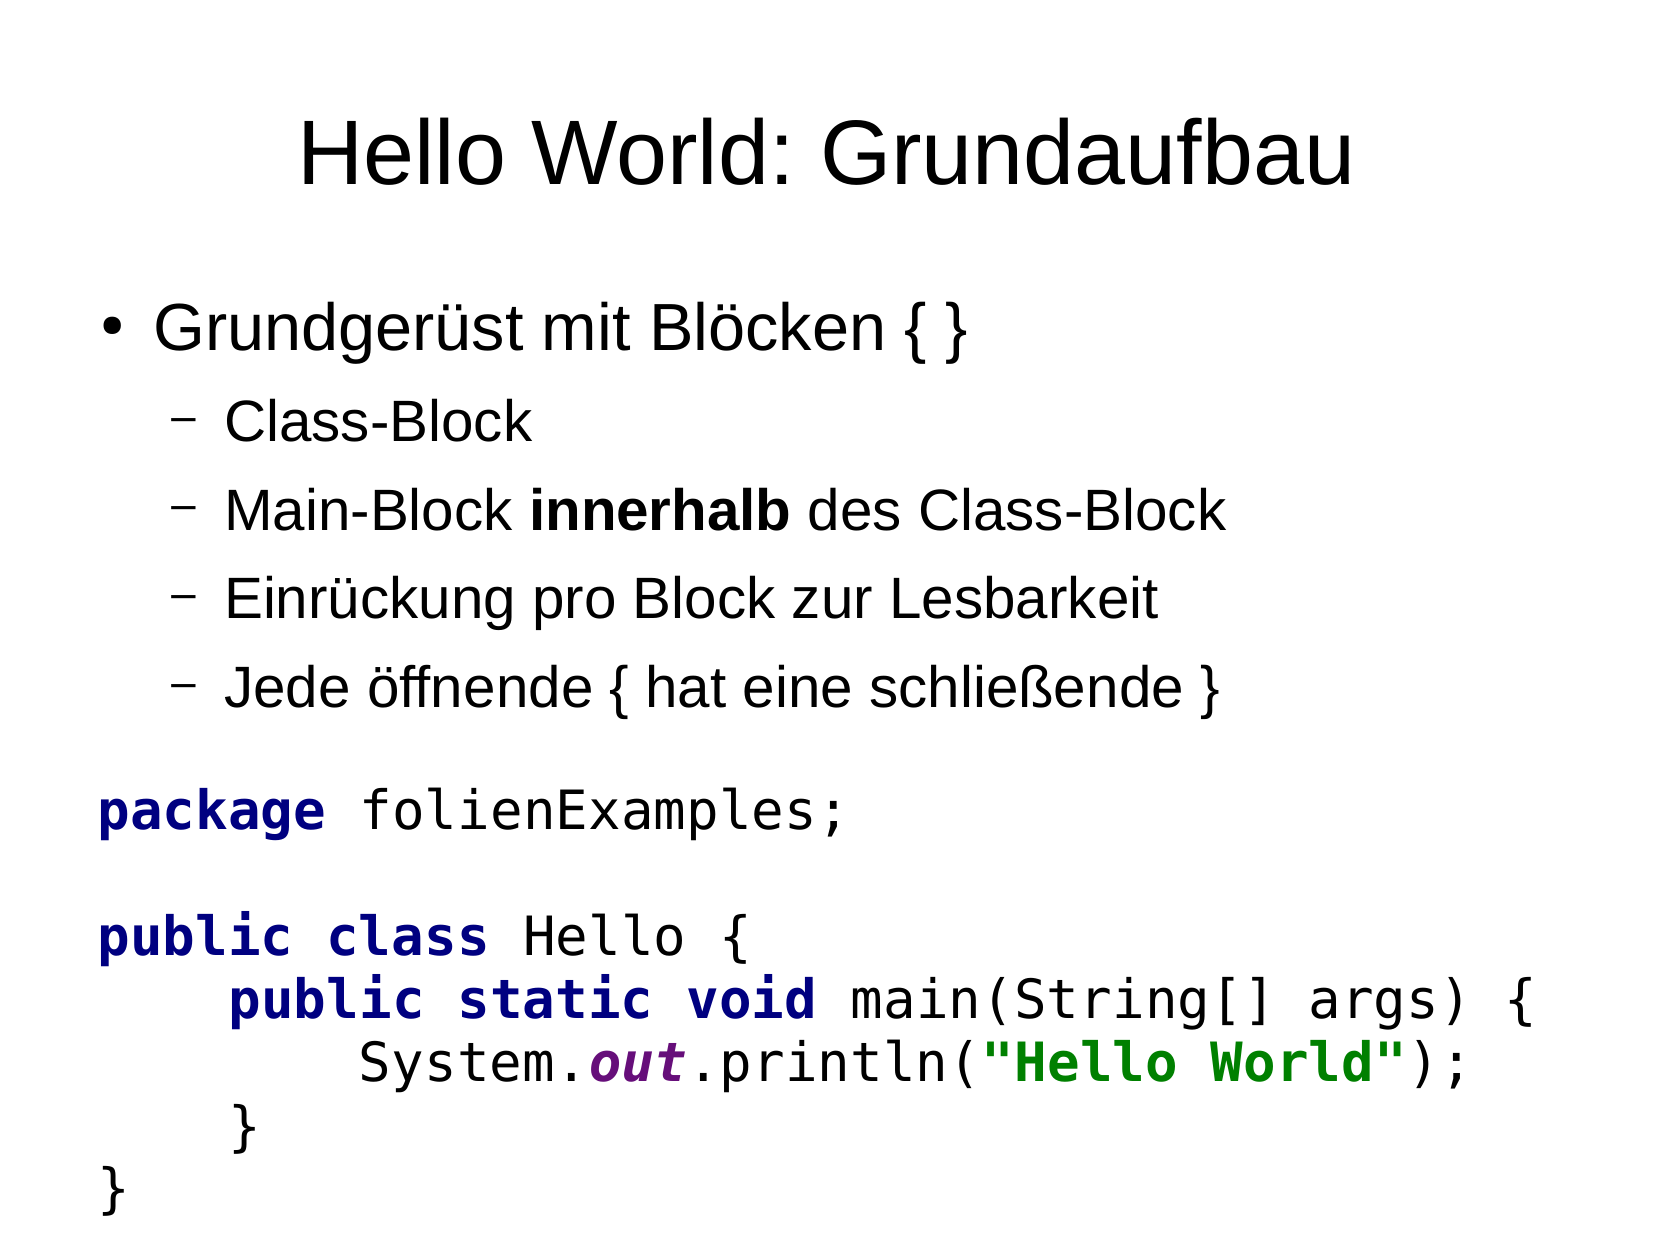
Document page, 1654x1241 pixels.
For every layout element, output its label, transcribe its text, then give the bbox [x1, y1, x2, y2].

title Hello World: Grundaufbau [82, 49, 1571, 257]
text_box package folienExamples; public class Hello { public static void main(String[] args) { System.out.println("Hello World"); } } [82, 772, 1571, 1241]
list Grundgerüst mit Blöcken { } Class-Block Main-Block innerhalb des Class-Block Einrückung pro Block zur Lesbarkeit Jede öffnende { hat eine schließende } [82, 290, 1571, 772]
